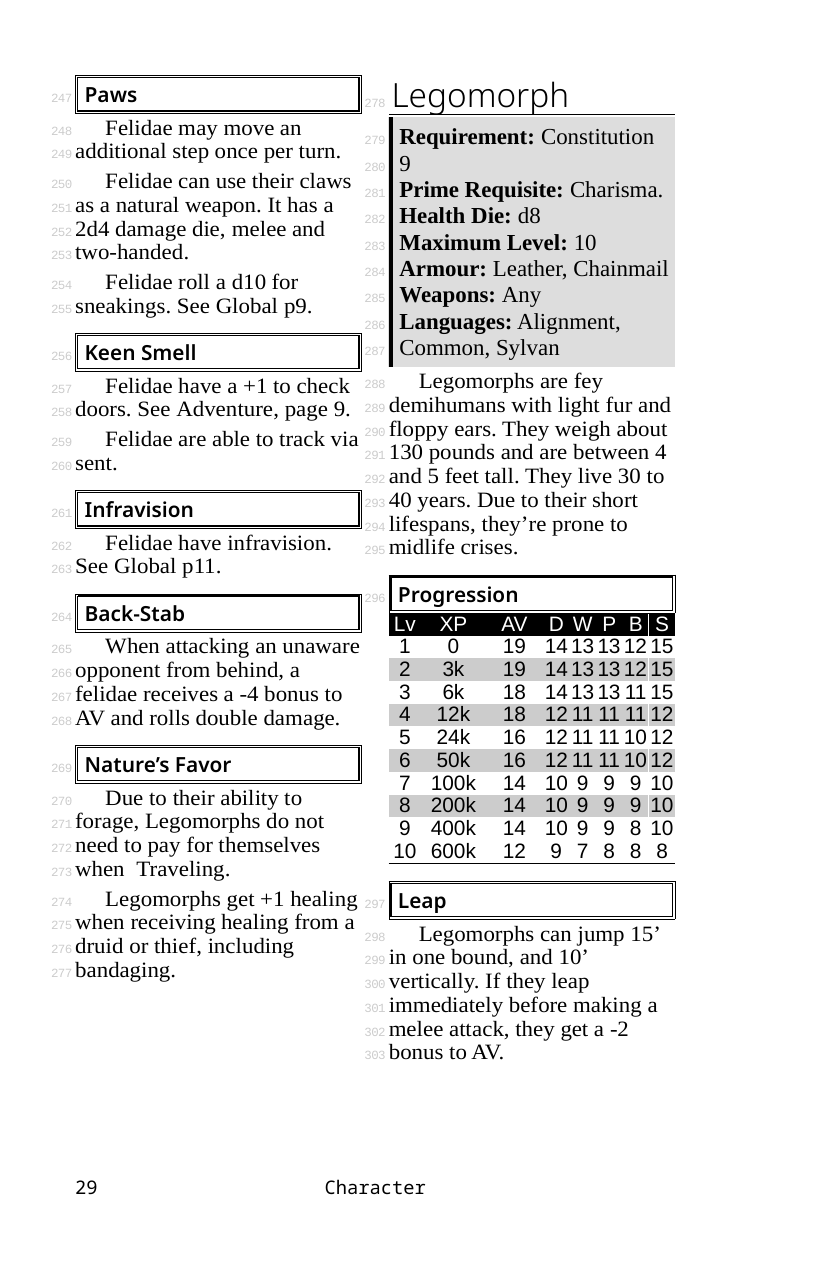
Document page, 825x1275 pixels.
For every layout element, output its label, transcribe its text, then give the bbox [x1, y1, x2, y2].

table_cell 18 [486, 681, 543, 704]
table_cell 10 [622, 749, 648, 772]
table_cell 14 [486, 772, 543, 794]
table_cell 9 [543, 840, 569, 863]
subtitle legomorph [388, 75, 675, 114]
table_cell 10 [649, 817, 675, 840]
table_cell 10 [543, 817, 569, 840]
table_cell 11 [596, 704, 622, 726]
table_cell 12 [543, 704, 569, 726]
table_cell 7 [389, 772, 421, 794]
table_cell 12 [649, 726, 675, 749]
table_cell 15 [649, 636, 675, 658]
table_cell 13 [596, 658, 622, 681]
subtitle Back-Stab [78, 597, 358, 629]
table_cell 9 [596, 817, 622, 840]
table_header W [569, 614, 596, 636]
text Maximum level: 10 [393, 229, 675, 255]
table_cell 11 [622, 704, 648, 726]
text Felidae roll a d10 for sneakings. See Global p9. [75, 271, 362, 318]
table_cell 24k [421, 726, 486, 749]
table_cell 12 [543, 749, 569, 772]
table_cell 16 [486, 749, 543, 772]
table_cell 12k [421, 704, 486, 726]
table_cell 10 [649, 772, 675, 794]
table_header D [543, 614, 569, 636]
table_cell 0 [421, 636, 486, 658]
table_cell 7 [569, 840, 596, 863]
table_cell 8 [596, 840, 622, 863]
table_cell 11 [596, 726, 622, 749]
table_cell 10 [622, 726, 648, 749]
table_cell 16 [486, 726, 543, 749]
subtitle Leap [392, 884, 672, 916]
table_cell 14 [543, 658, 569, 681]
table_cell 8 [389, 795, 421, 817]
table_header P [596, 614, 622, 636]
text Requirement: Constitution 9 [393, 117, 675, 176]
table_cell 11 [569, 704, 596, 726]
table_cell 8 [622, 817, 648, 840]
table_cell 14 [543, 636, 569, 658]
text Armour: Leather, Chainmail [393, 255, 675, 282]
table_cell 14 [543, 681, 569, 704]
table_cell 12 [622, 658, 648, 681]
table_cell 13 [569, 681, 596, 704]
table_header AV [486, 614, 543, 636]
table_cell 11 [596, 749, 622, 772]
table_cell 15 [649, 681, 675, 704]
table_cell 12 [486, 840, 543, 863]
table_cell 1 [389, 636, 421, 658]
table_cell 10 [543, 795, 569, 817]
table_cell 9 [622, 772, 648, 794]
text Due to their ability to forage, Legomorphs do not need to pay for themselves when Traveling. [75, 786, 362, 881]
table_cell 12 [622, 636, 648, 658]
table_header B [622, 614, 648, 636]
text Felidae can use their claws as a natural weapon. It has a 2d4 damage die, melee and two-handed. [75, 170, 362, 264]
table_cell 8 [649, 840, 675, 863]
table_cell 12 [649, 749, 675, 772]
table_cell 9 [569, 817, 596, 840]
table_cell 100k [421, 772, 486, 794]
table_cell 13 [596, 636, 622, 658]
table_cell 200k [421, 795, 486, 817]
text Felidae have a +1 to check doors. See Adventure, page 9. [75, 374, 362, 422]
table_header XP [421, 614, 486, 636]
table_header Lv [389, 614, 421, 636]
table_cell 11 [569, 726, 596, 749]
table_cell 9 [389, 817, 421, 840]
table_header S [649, 614, 675, 636]
text health die: d8 [393, 202, 675, 229]
text Weapons: Any [393, 282, 675, 308]
table_cell 600k [421, 840, 486, 863]
table_cell 14 [486, 795, 543, 817]
table_cell 19 [486, 658, 543, 681]
table_cell 13 [596, 681, 622, 704]
table_cell 13 [569, 658, 596, 681]
table_cell 19 [486, 636, 543, 658]
text Legomorphs are fey demihumans with light fur and floppy ears. They weigh about 130 pounds and are between 4 and 5 feet tall. They live 30 to 40 years. Due to their short lifespans, they’re prone to midlife crises. [388, 370, 675, 559]
table_cell 50k [421, 749, 486, 772]
table_cell 9 [569, 795, 596, 817]
table_cell 4 [389, 704, 421, 726]
table_cell 5 [389, 726, 421, 749]
text Languages: Alignment, Common, Sylvan [393, 308, 675, 367]
table_cell 12 [543, 726, 569, 749]
table_cell 11 [622, 681, 648, 704]
table_cell 12 [649, 704, 675, 726]
table_cell 9 [622, 795, 648, 817]
table_cell 18 [486, 704, 543, 726]
table_cell 15 [649, 658, 675, 681]
table_cell 13 [569, 636, 596, 658]
table_cell 14 [486, 817, 543, 840]
table_cell 10 [543, 772, 569, 794]
table_cell 6k [421, 681, 486, 704]
table_cell 10 [389, 840, 421, 863]
table_cell 2 [389, 658, 421, 681]
table_cell 8 [622, 840, 648, 863]
table_cell 6 [389, 749, 421, 772]
table_cell 3 [389, 681, 421, 704]
text When attacking an unaware opponent from behind, a felidae receives a -4 bonus to AV and rolls double damage. [75, 635, 362, 730]
text Felidae have infravision. See Global p11. [75, 531, 362, 579]
text Legomorphs can jump 15’ in one bound, and 10’ vertically. If they leap immediately before making a melee attack, they get a -2 bonus to AV. [388, 922, 675, 1064]
text Prime requisite: Charisma. [393, 176, 675, 202]
table_cell 3k [421, 658, 486, 681]
text Felidae may move an additional step once per turn. [75, 116, 362, 164]
table_cell 10 [649, 795, 675, 817]
text Legomorphs get +1 healing when receiving healing from a druid or thief, including bandaging. [75, 887, 362, 982]
text Felidae are able to track via sent. [75, 428, 362, 475]
table_cell 9 [569, 772, 596, 794]
subtitle Progression [392, 578, 672, 610]
table_cell 9 [596, 772, 622, 794]
table_cell 400k [421, 817, 486, 840]
table_cell 9 [596, 795, 622, 817]
table_cell 11 [569, 749, 596, 772]
